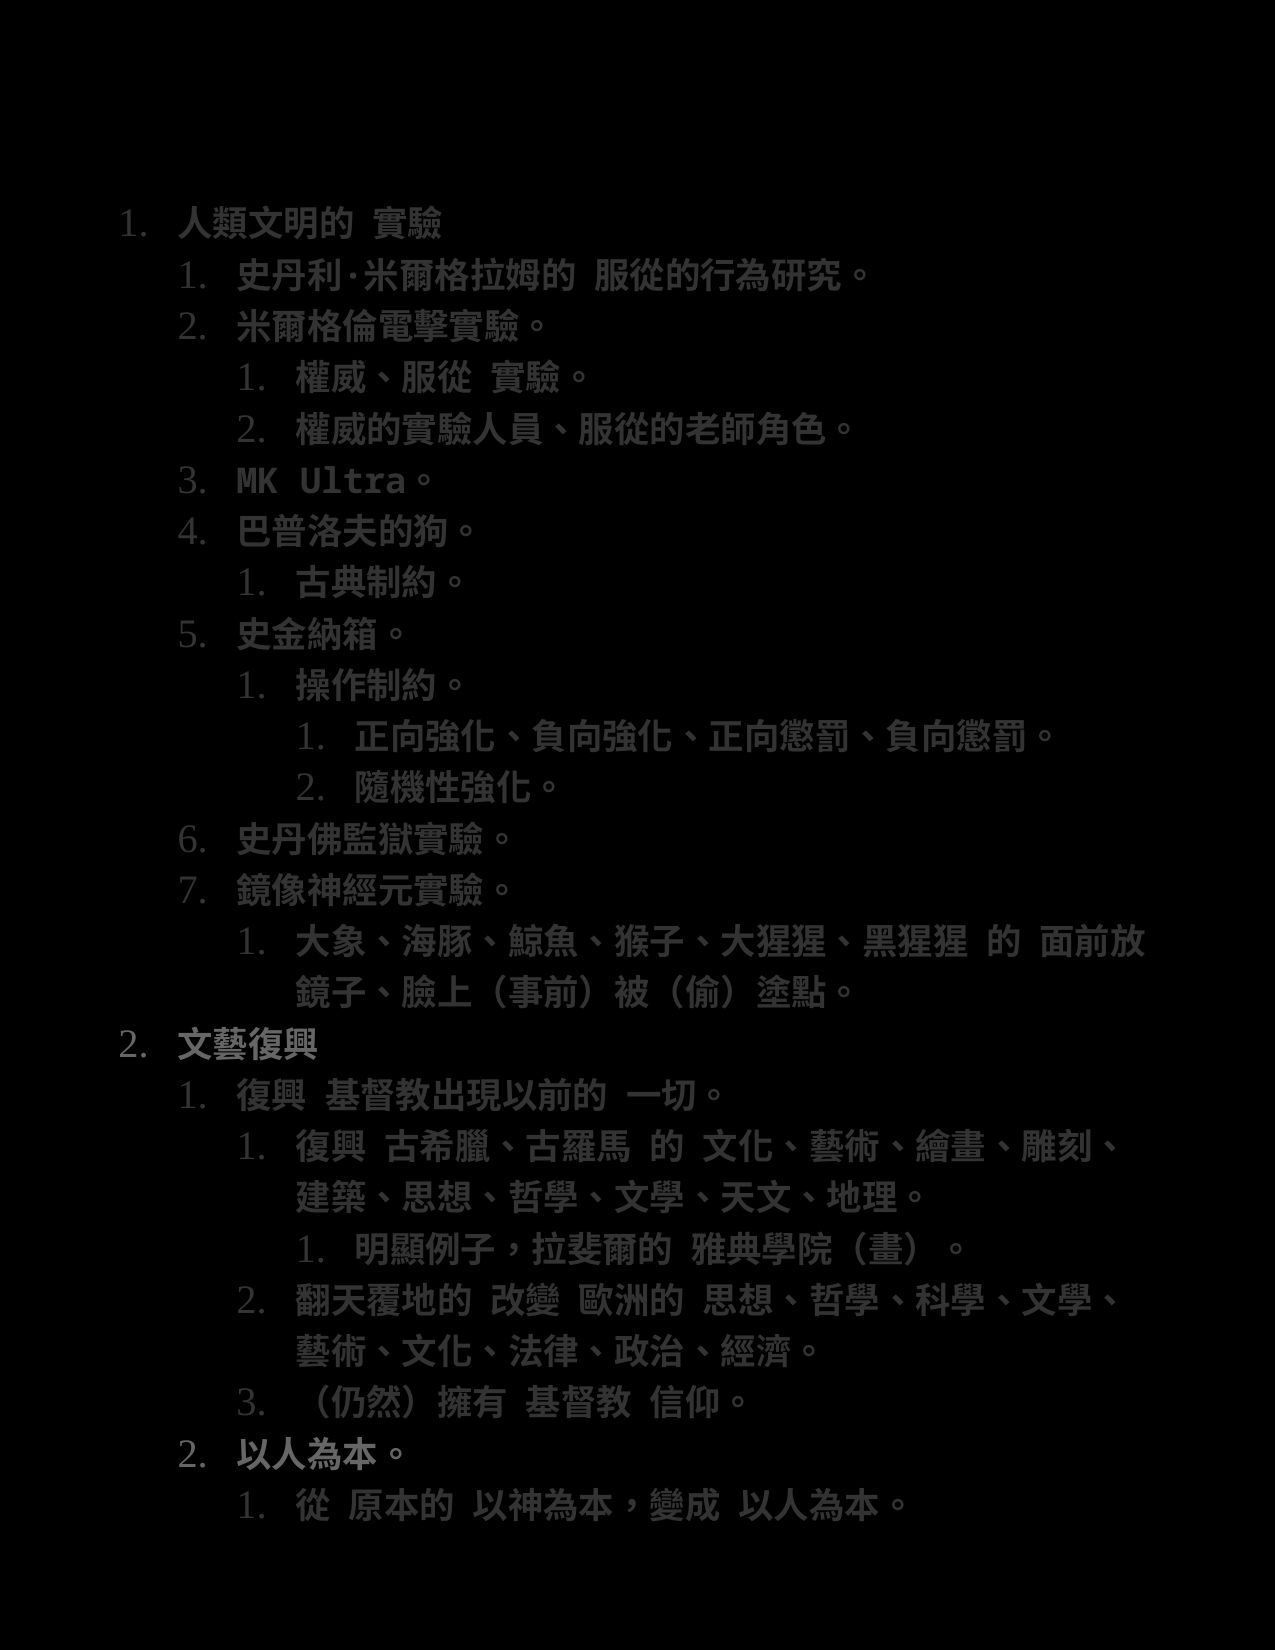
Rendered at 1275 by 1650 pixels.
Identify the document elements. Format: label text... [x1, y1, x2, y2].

list 大象、海豚、鯨魚、猴子、大猩猩、黑猩猩 的 面前放鏡子、臉上（事前）被（偷）塗點。 [236, 913, 1157, 1016]
list 古典制約。 [236, 555, 1157, 606]
list 人類文明的 實驗 [118, 196, 1157, 247]
list 文藝復興 [118, 1016, 1157, 1067]
list 從 原本的 以神為本，變成 以人為本。 [236, 1477, 1157, 1528]
list 米爾格倫電擊實驗。 [177, 298, 1157, 350]
list 史丹佛監獄實驗。 [177, 811, 1157, 862]
list MK Ultra。 [177, 452, 1157, 503]
list 權威的實驗人員、服從的老師角色。 [236, 401, 1157, 452]
list 隨機性強化。 [295, 760, 1157, 811]
list 復興 基督教出現以前的 一切。 [177, 1067, 1157, 1118]
list 巴普洛夫的狗。 [177, 503, 1157, 555]
list 權威、服從 實驗。 [236, 350, 1157, 401]
list 操作制約。 [236, 657, 1157, 708]
list 以人為本。 [177, 1426, 1157, 1477]
list 明顯例子，拉斐爾的 雅典學院（畫）。 [295, 1221, 1157, 1272]
list （仍然）擁有 基督教 信仰。 [236, 1375, 1157, 1426]
list 翻天覆地的 改變 歐洲的 思想、哲學、科學、文學、藝術、文化、法律、政治、經濟。 [236, 1272, 1157, 1375]
list 史金納箱。 [177, 606, 1157, 657]
list 鏡像神經元實驗。 [177, 862, 1157, 913]
list 正向強化、負向強化、正向懲罰、負向懲罰。 [295, 708, 1157, 760]
list 復興 古希臘、古羅馬 的 文化、藝術、繪畫、雕刻、建築、思想、哲學、文學、天文、地理。 [236, 1118, 1157, 1221]
list 史丹利·米爾格拉姆的 服從的行為研究。 [177, 247, 1157, 298]
